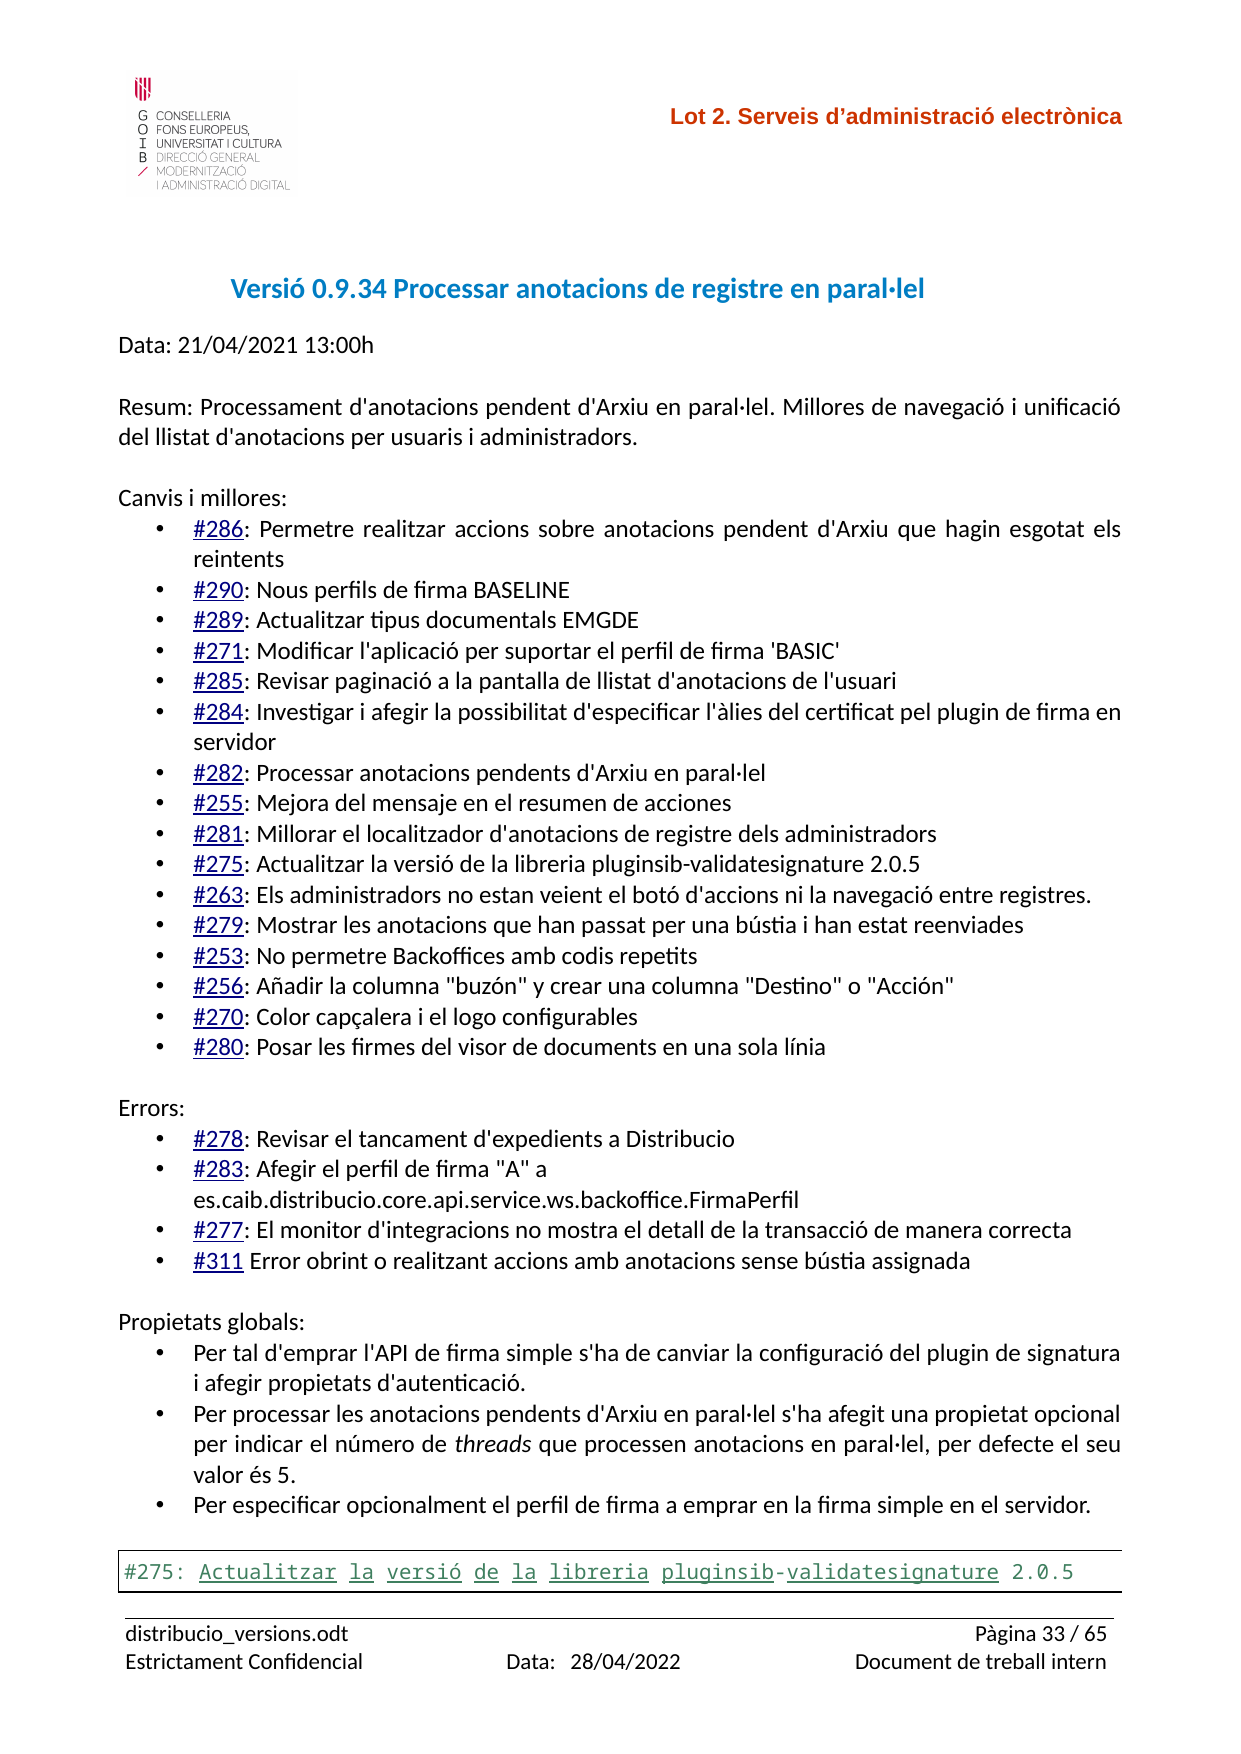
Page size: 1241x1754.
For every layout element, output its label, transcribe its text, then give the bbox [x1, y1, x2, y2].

list #286: Permetre realitzar accions sobre anotacions pendent d'Arxiu que hagin esgotat els reintents [156, 513, 1122, 574]
subtitle Versió 0.9.34 Processar anotacions de registre en paral·lel [153, 270, 1122, 306]
list Per especificar opcionalment el perfil de firma a emprar en la firma simple en el servidor. [156, 1489, 1122, 1520]
table_header #275: Actualitzar la versió de la libreria pluginsib-validatesignature 2.0.5 [119, 1551, 1122, 1591]
list #263: Els administradors no estan veient el botó d'accions ni la navegació entre registres. [156, 879, 1122, 909]
list #285: Revisar paginació a la pantalla de llistat d'anotacions de l'usuari [156, 665, 1122, 696]
list #311 Error obrint o realitzant accions amb anotacions sense bústia assignada [156, 1245, 1122, 1276]
list #277: El monitor d'integracions no mostra el detall de la transacció de manera correcta [156, 1215, 1122, 1245]
text Errors: [118, 1093, 1122, 1123]
list #275: Actualitzar la versió de la libreria pluginsib-validatesignature 2.0.5 [156, 848, 1122, 879]
list #283: Afegir el perfil de firma "A" a es.caib.distribucio.core.api.service.ws.backoffice.FirmaPerfil [156, 1154, 1122, 1215]
list #290: Nous perfils de firma BASELINE [156, 574, 1122, 604]
list #282: Processar anotacions pendents d'Arxiu en paral·lel [156, 757, 1122, 787]
text Resum: Processament d'anotacions pendent d'Arxiu en paral·lel. Millores de navegació i unificació del llistat d'anotacions per usuaris i administradors. [118, 391, 1122, 452]
list Per tal d'emprar l'API de firma simple s'ha de canviar la configuració del plugin de signatura i afegir propietats d'autenticació. [156, 1337, 1122, 1398]
picture [126, 70, 299, 197]
list #271: Modificar l'aplicació per suportar el perfil de firma 'BASIC' [156, 635, 1122, 665]
list #284: Investigar i afegir la possibilitat d'especificar l'àlies del certificat pel plugin de firma en servidor [156, 696, 1122, 757]
list #256: Añadir la columna "buzón" y crear una columna "Destino" o "Acción" [156, 971, 1122, 1001]
list #255: Mejora del mensaje en el resumen de acciones [156, 787, 1122, 818]
list #278: Revisar el tancament d'expedients a Distribucio [156, 1123, 1122, 1154]
list #280: Posar les firmes del visor de documents en una sola línia [156, 1032, 1122, 1062]
list #270: Color capçalera i el logo configurables [156, 1001, 1122, 1032]
text Propietats globals: [118, 1306, 1122, 1337]
text Data: 21/04/2021 13:00h [118, 329, 1122, 360]
text Canvis i millores: [118, 482, 1122, 513]
list #279: Mostrar les anotacions que han passat per una bústia i han estat reenviades [156, 909, 1122, 940]
list #281: Millorar el localitzador d'anotacions de registre dels administradors [156, 818, 1122, 848]
list Per processar les anotacions pendents d'Arxiu en paral·lel s'ha afegit una propietat opcional per indicar el número de threads que processen anotacions en paral·lel, per defecte el seu valor és 5. [156, 1398, 1122, 1489]
list #253: No permetre Backoffices amb codis repetits [156, 940, 1122, 971]
list #289: Actualitzar tipus documentals EMGDE [156, 604, 1122, 635]
